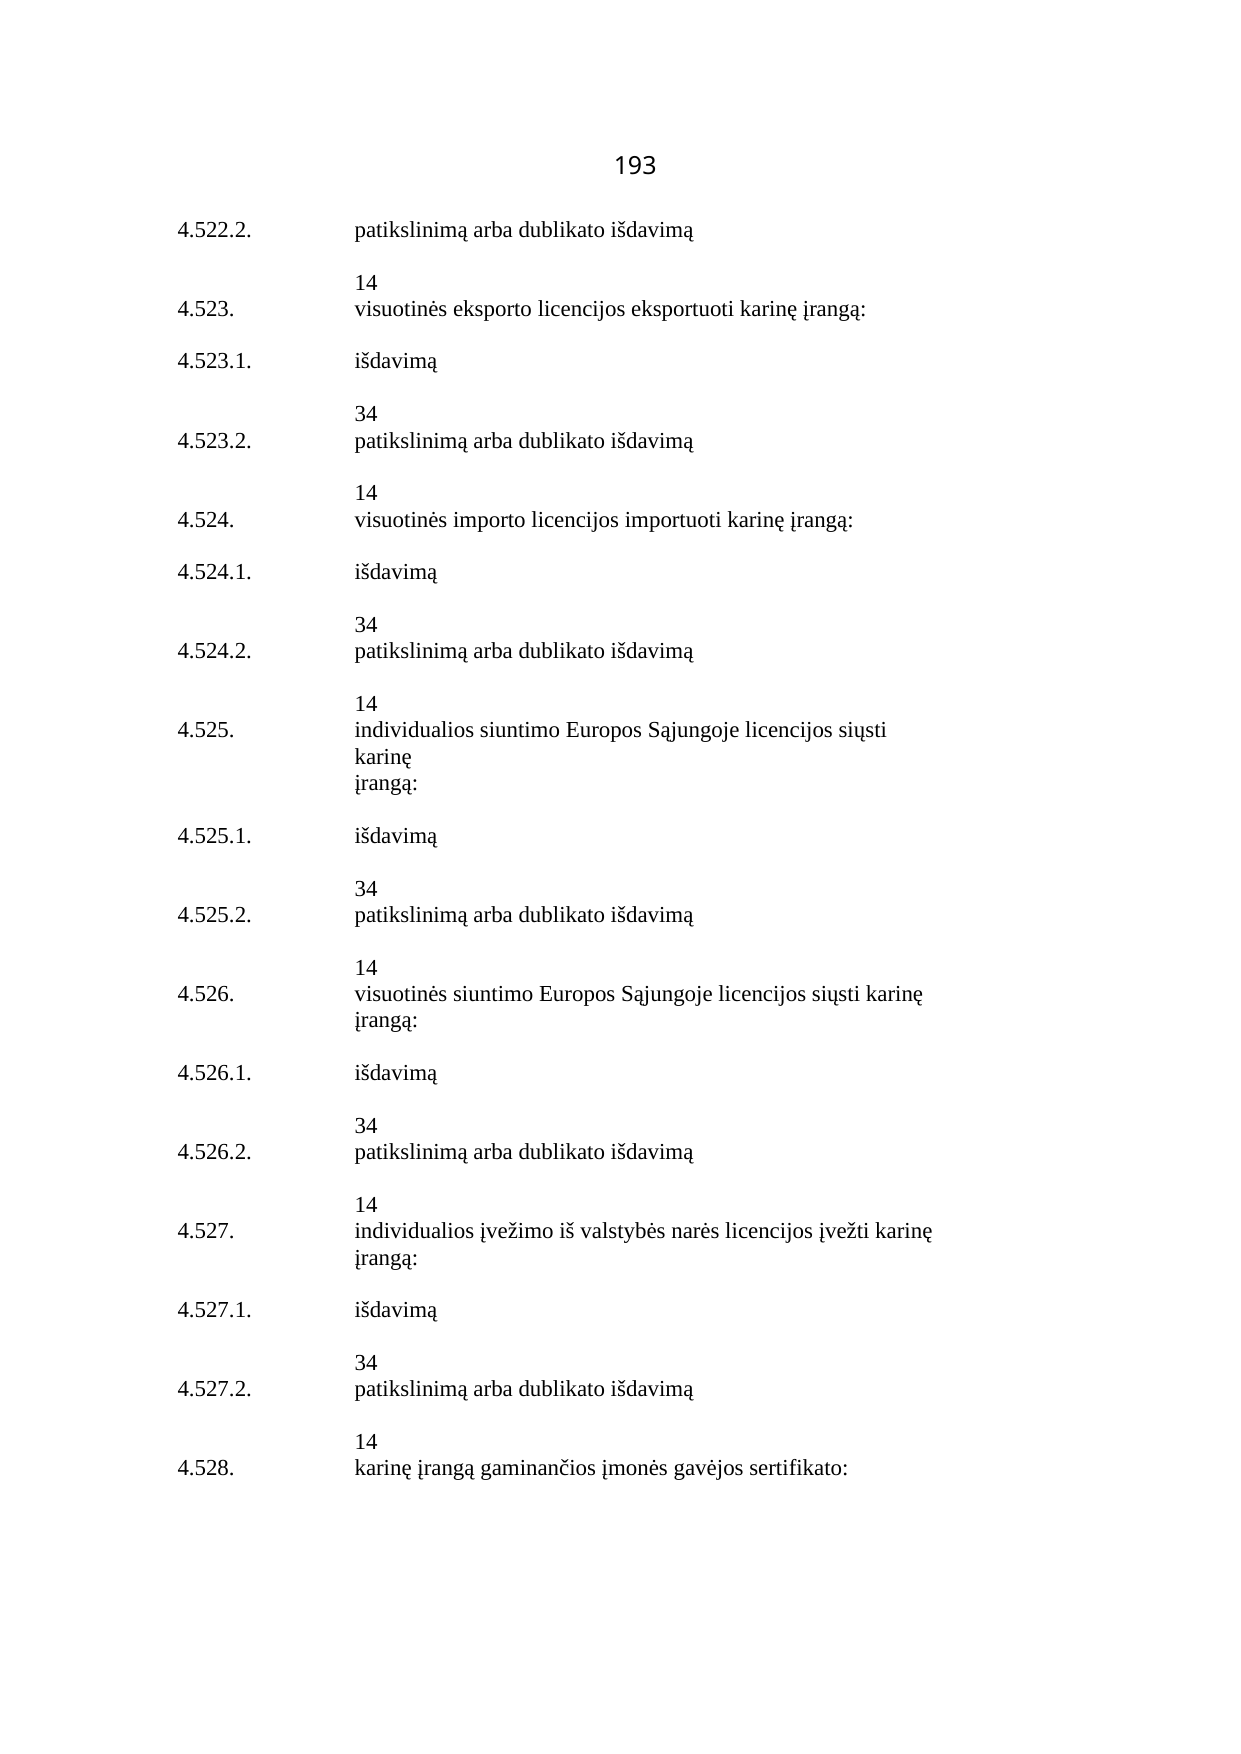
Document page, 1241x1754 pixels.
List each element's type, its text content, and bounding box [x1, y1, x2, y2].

text 4.522.2. patikslinimą arba dublikato išdavimą 14 [177, 216, 945, 295]
text 4.524.2. patikslinimą arba dublikato išdavimą 14 [177, 637, 945, 717]
text 4.527.1. išdavimą 34 [177, 1296, 945, 1375]
text 4.526. visuotinės siuntimo Europos Sąjungoje licencijos siųsti karinę [177, 980, 945, 1006]
text 4.525.1. išdavimą 34 [177, 822, 945, 901]
text 4.526.1. išdavimą 34 [177, 1059, 945, 1138]
text įrangą: [354, 769, 945, 822]
text 4.523. visuotinės eksporto licencijos eksportuoti karinę įrangą: [177, 295, 945, 348]
text įrangą: [354, 1244, 945, 1296]
text 4.524. visuotinės importo licencijos importuoti karinę įrangą: [177, 506, 945, 558]
text 4.526.2. patikslinimą arba dublikato išdavimą 14 [177, 1138, 945, 1217]
text 4.527. individualios įvežimo iš valstybės narės licencijos įvežti karinę [177, 1217, 945, 1244]
text 4.524.1. išdavimą 34 [177, 558, 945, 637]
text įrangą: [354, 1006, 945, 1059]
text 4.523.1. išdavimą 34 [177, 348, 945, 427]
text 4.525. individualios siuntimo Europos Sąjungoje licencijos siųsti karinę [177, 717, 945, 769]
text 4.527.2. patikslinimą arba dublikato išdavimą 14 [177, 1375, 945, 1454]
text 4.523.2. patikslinimą arba dublikato išdavimą 14 [177, 427, 945, 506]
text 4.528. karinę įrangą gaminančios įmonės gavėjos sertifikato: [177, 1454, 945, 1507]
text 4.525.2. patikslinimą arba dublikato išdavimą 14 [177, 901, 945, 980]
